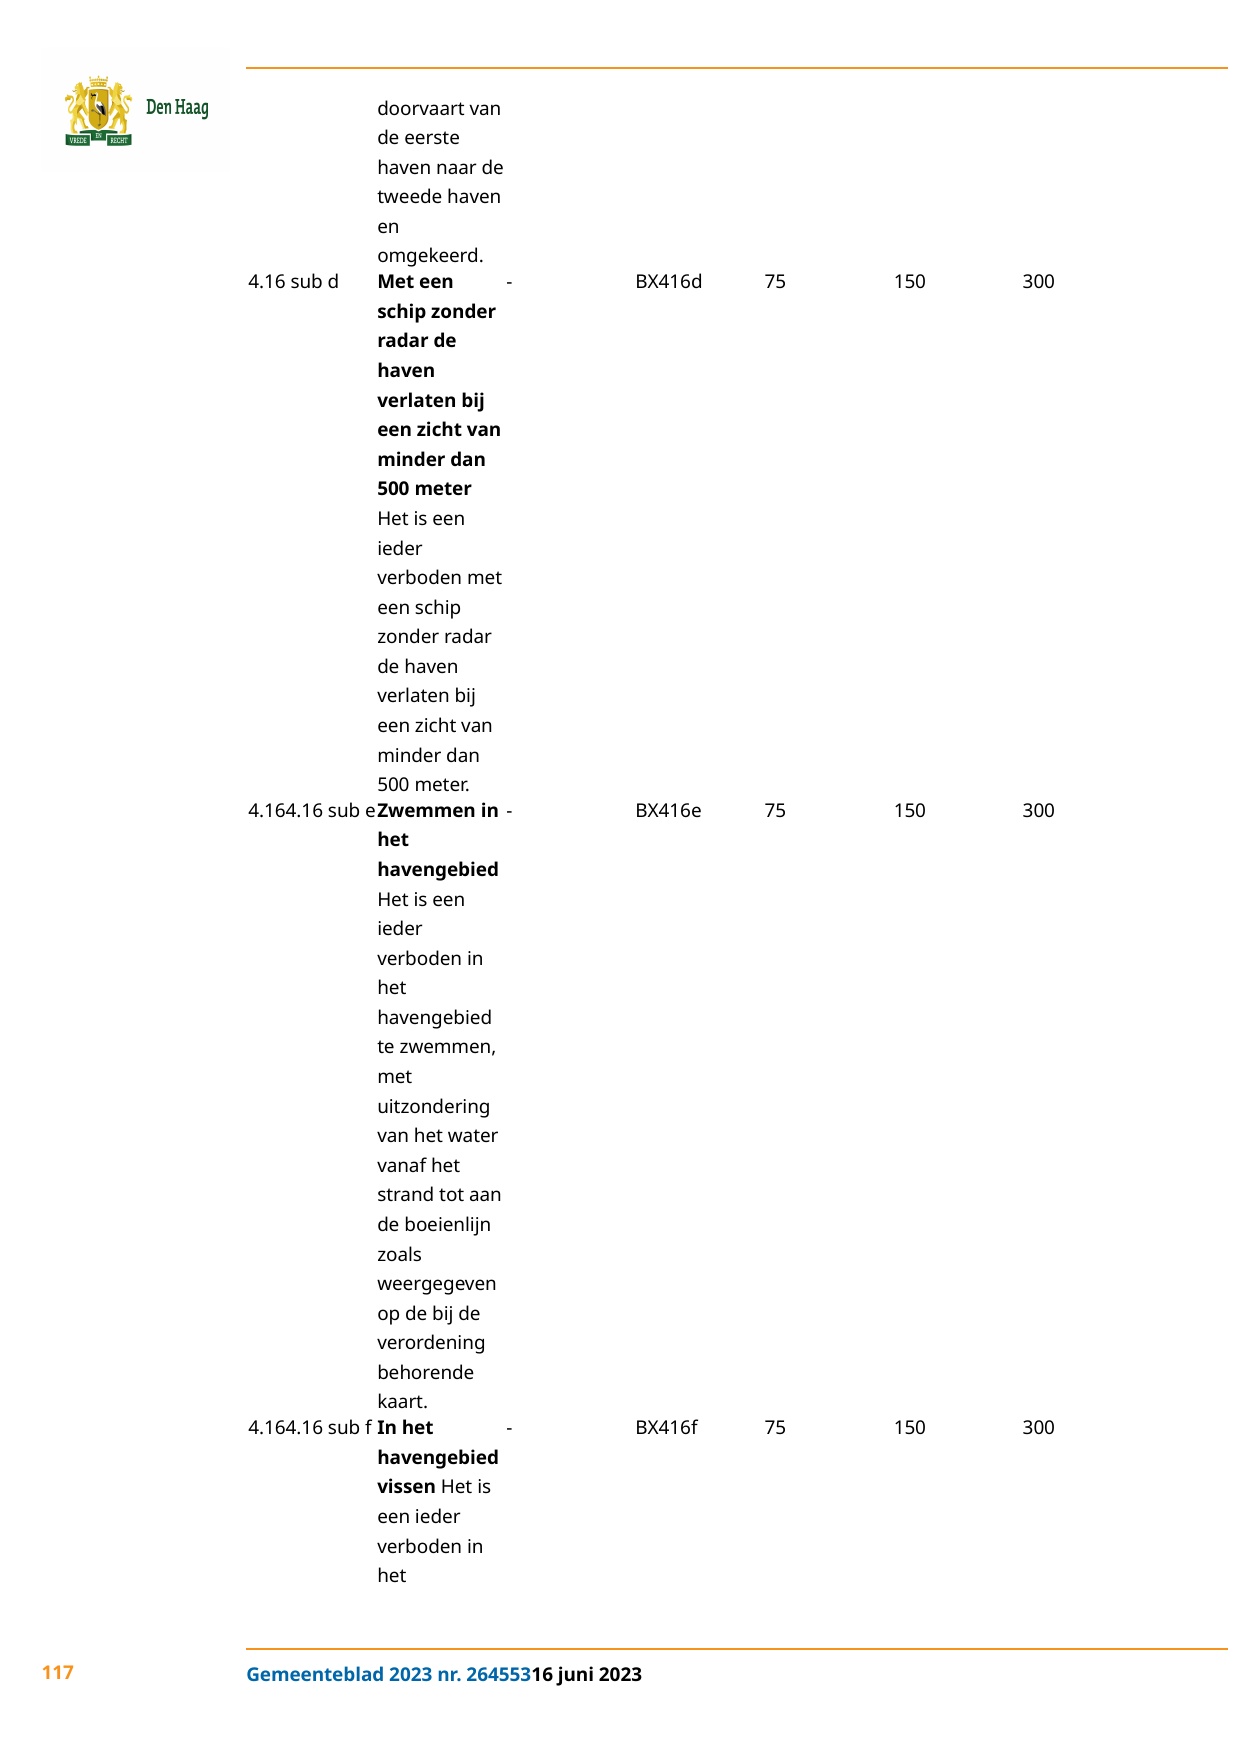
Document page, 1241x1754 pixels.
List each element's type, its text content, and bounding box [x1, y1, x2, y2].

table_cell [248, 95, 377, 268]
table_cell 150 [894, 269, 1022, 797]
table_cell BX416f [635, 1415, 764, 1588]
table_cell [635, 95, 764, 268]
table_cell In het havengebied vissen Het is een ieder verboden in het [377, 1415, 506, 1588]
table_cell 300 [1023, 269, 1152, 797]
table_cell 300 [1023, 1415, 1152, 1588]
table_cell [1023, 95, 1152, 268]
table_cell - [506, 797, 635, 1414]
table_cell 300 [1023, 797, 1152, 1414]
table_cell 150 [894, 1415, 1022, 1588]
table_cell 75 [764, 1415, 893, 1588]
table_cell [764, 95, 893, 268]
table_cell 4.164.16 sub f [248, 1415, 377, 1588]
table_cell BX416d [635, 269, 764, 797]
table_cell Zwemmen in het havengebied Het is een ieder verboden in het havengebied te zwemmen, met uitzondering van het water vanaf het strand tot aan de boeienlijn zoals weergegeven op de bij de verordening behorende kaart. [377, 797, 506, 1414]
table_cell 4.16 sub d [248, 269, 377, 797]
table_cell - [506, 269, 635, 797]
table_cell 75 [764, 269, 893, 797]
table_cell - [506, 95, 635, 268]
table_cell 75 [764, 797, 893, 1414]
table_cell doorvaart van de eerste haven naar de tweede haven en omgekeerd. [377, 95, 506, 268]
table_cell 150 [894, 797, 1022, 1414]
table_cell - [506, 1415, 635, 1588]
picture [41, 47, 231, 172]
table_cell [894, 95, 1022, 268]
table_cell Met een schip zonder radar de haven verlaten bij een zicht van minder dan 500 meter Het is een ieder verboden met een schip zonder radar de haven verlaten bij een zicht van minder dan 500 meter. [377, 269, 506, 797]
table_cell 4.164.16 sub e [248, 797, 377, 1414]
table_cell BX416e [635, 797, 764, 1414]
